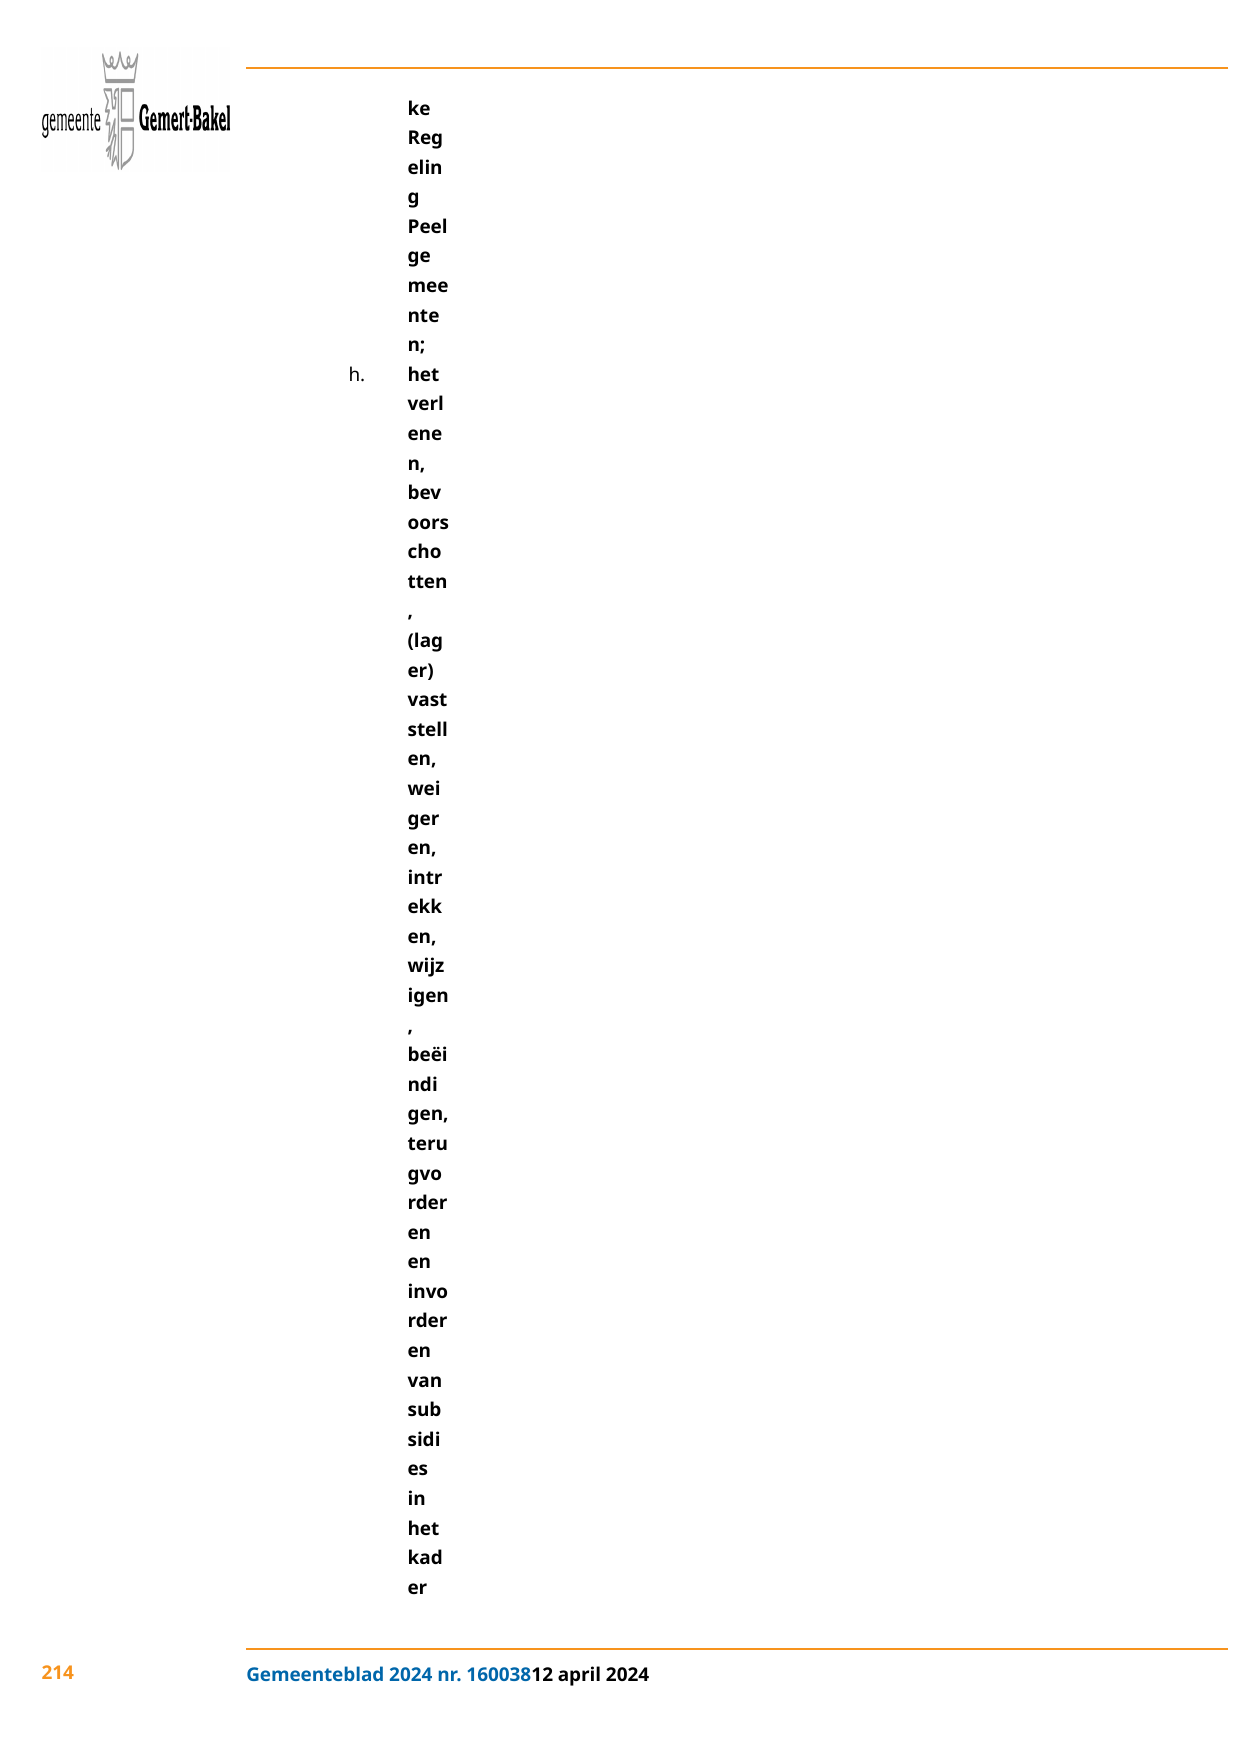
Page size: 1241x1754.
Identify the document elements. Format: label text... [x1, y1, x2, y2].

table_cell [449, 95, 549, 1600]
table_cell ke Regeling Peelgemeenten; het verlenen, bevoorschotten, (lager) vaststellen, weigeren, intrekken, wijzigen, beëindigen, terugvorderen en invorderen van subsidies in het kader [348, 95, 449, 1600]
table_cell [850, 95, 951, 1600]
table_cell [1051, 95, 1152, 1600]
table_cell [750, 95, 850, 1600]
table_cell [650, 95, 750, 1600]
picture [41, 47, 231, 172]
table_cell [951, 95, 1051, 1600]
table_cell [248, 95, 348, 1600]
table_cell [549, 95, 649, 1600]
